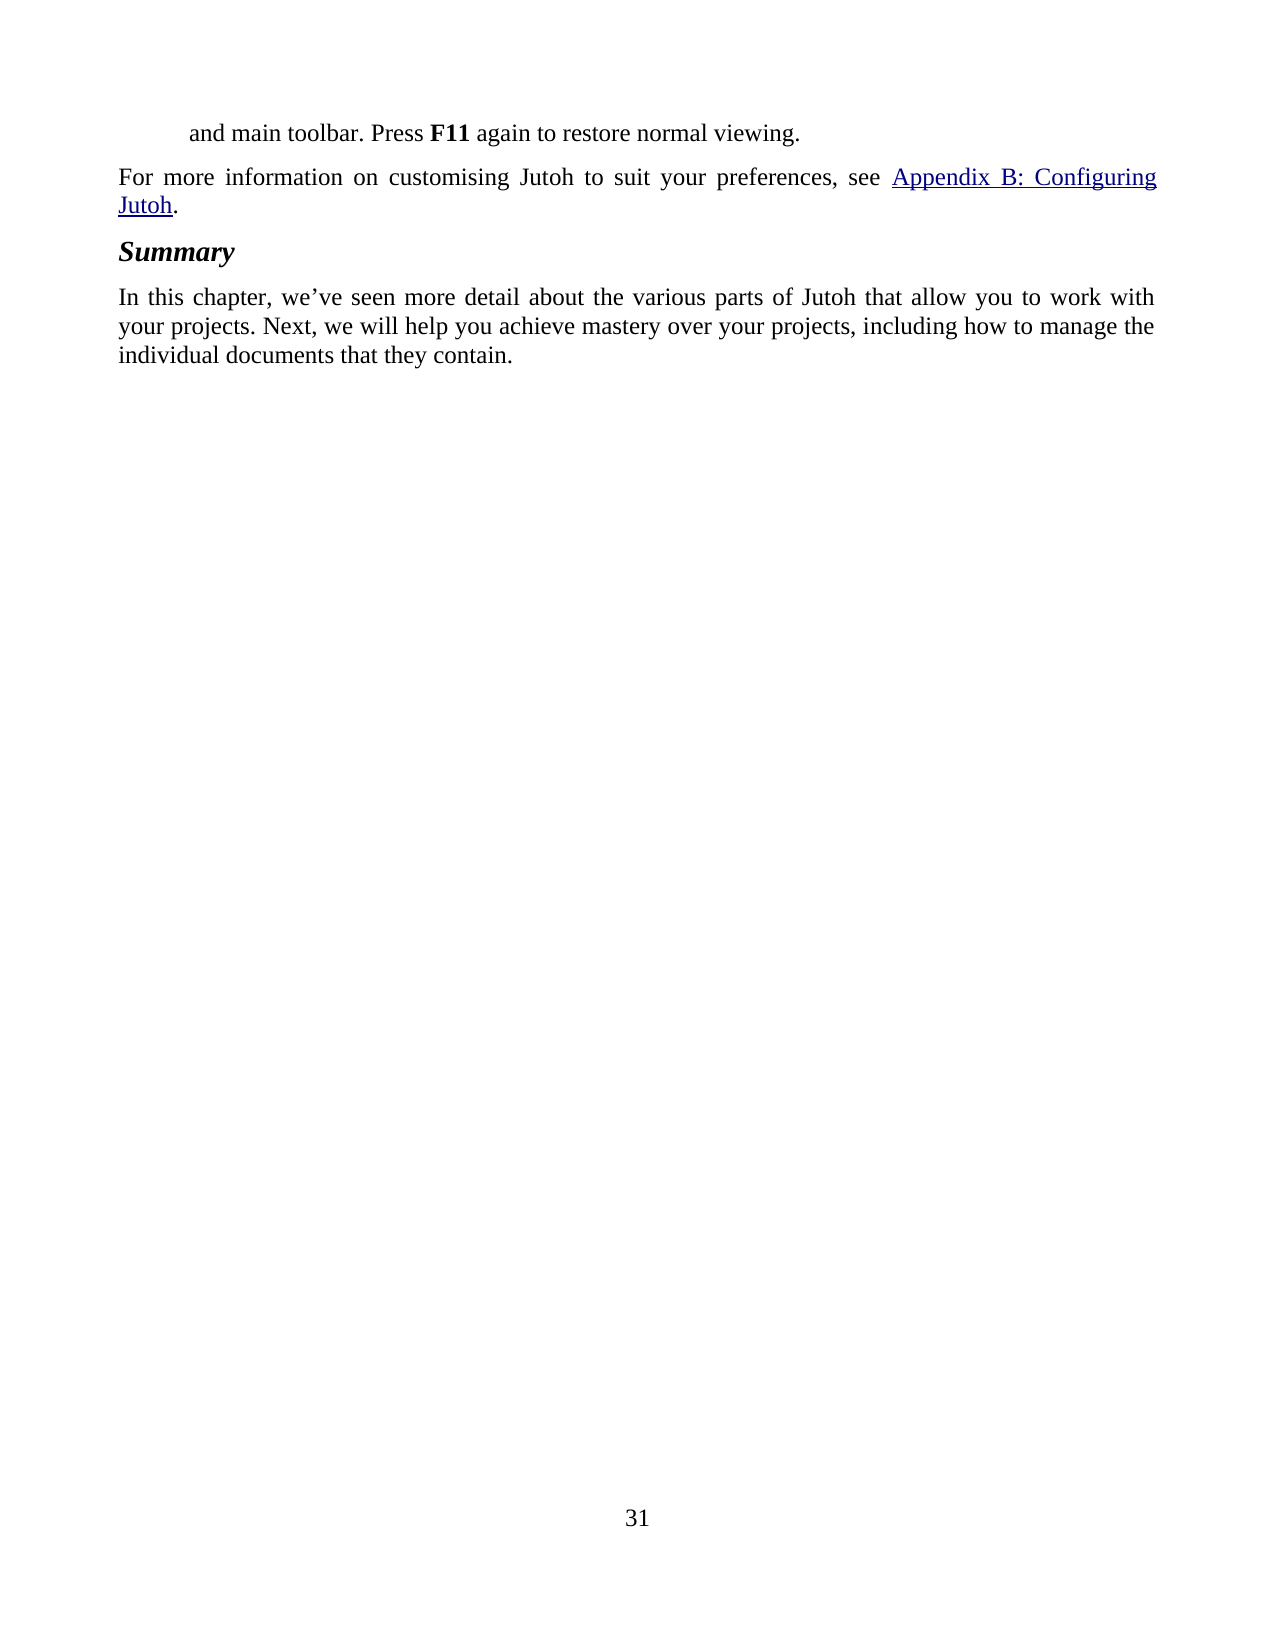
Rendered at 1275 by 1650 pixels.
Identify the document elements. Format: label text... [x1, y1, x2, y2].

subtitle Summary [118, 234, 1157, 267]
text In this chapter, we’ve seen more detail about the various parts of Jutoh that allow you to work with your projects. Next, we will help you achieve mastery over your projects, including how to manage the individual documents that they contain. [118, 282, 1157, 368]
list and main toolbar. Press F11 again to restore normal viewing. [153, 118, 1157, 147]
text For more information on customising Jutoh to suit your preferences, see Appendix B: Configuring Jutoh. [118, 162, 1157, 219]
